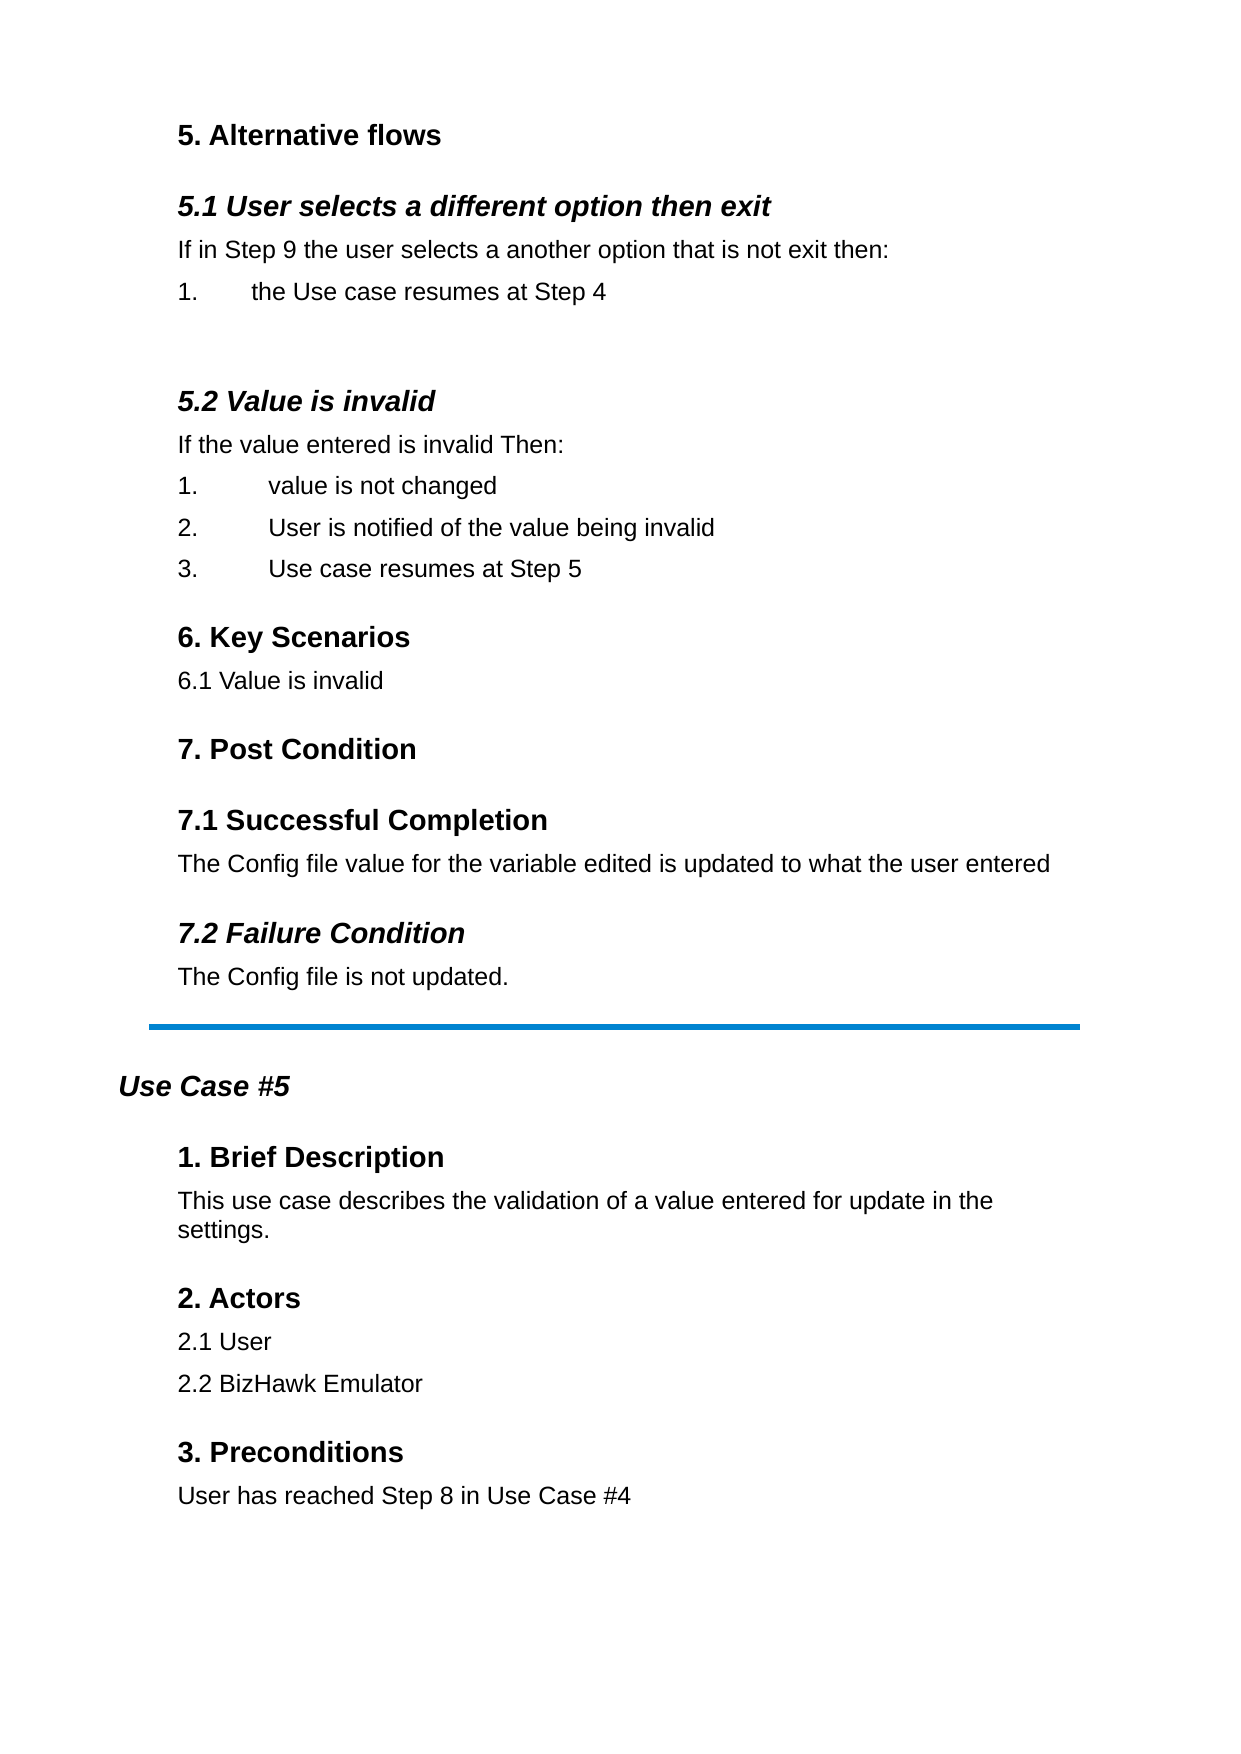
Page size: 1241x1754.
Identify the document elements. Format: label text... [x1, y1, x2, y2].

subtitle 7.2 Failure Condition [177, 916, 1063, 949]
list the Use case resumes at Step 4 [177, 276, 1063, 305]
text If in Step 9 the user selects a another option that is not exit then: [177, 235, 1063, 264]
subtitle 7. Post Condition [177, 732, 1063, 766]
subtitle 5.2 Value is invalid [177, 384, 1063, 417]
text If the value entered is invalid Then: [177, 430, 1063, 459]
text 2.2 BizHawk Emulator [177, 1368, 1063, 1397]
subtitle 2. Actors [177, 1281, 1063, 1315]
text 2.1 User [177, 1327, 1063, 1356]
list Use case resumes at Step 5 [177, 554, 1063, 582]
subtitle 3. Preconditions [177, 1435, 1063, 1468]
text The Config file is not updated. [177, 962, 1063, 990]
subtitle 1. Brief Description [177, 1140, 1063, 1174]
text 6.1 Value is invalid [177, 666, 1063, 695]
subtitle 6. Key Scenarios [177, 620, 1063, 653]
list User is notified of the value being invalid [177, 512, 1063, 541]
text This use case describes the validation of a value entered for update in the settings. [177, 1186, 1063, 1244]
subtitle Use Case #5 [118, 1069, 1122, 1103]
text User has reached Step 8 in Use Case #4 [177, 1481, 1063, 1509]
subtitle 7.1 Successful Completion [177, 803, 1063, 837]
list value is not changed [177, 471, 1063, 500]
text The Config file value for the variable edited is updated to what the user entered [177, 849, 1063, 878]
subtitle 5. Alternative flows [177, 118, 1063, 152]
subtitle 5.1 User selects a different option then exit [177, 189, 1063, 223]
